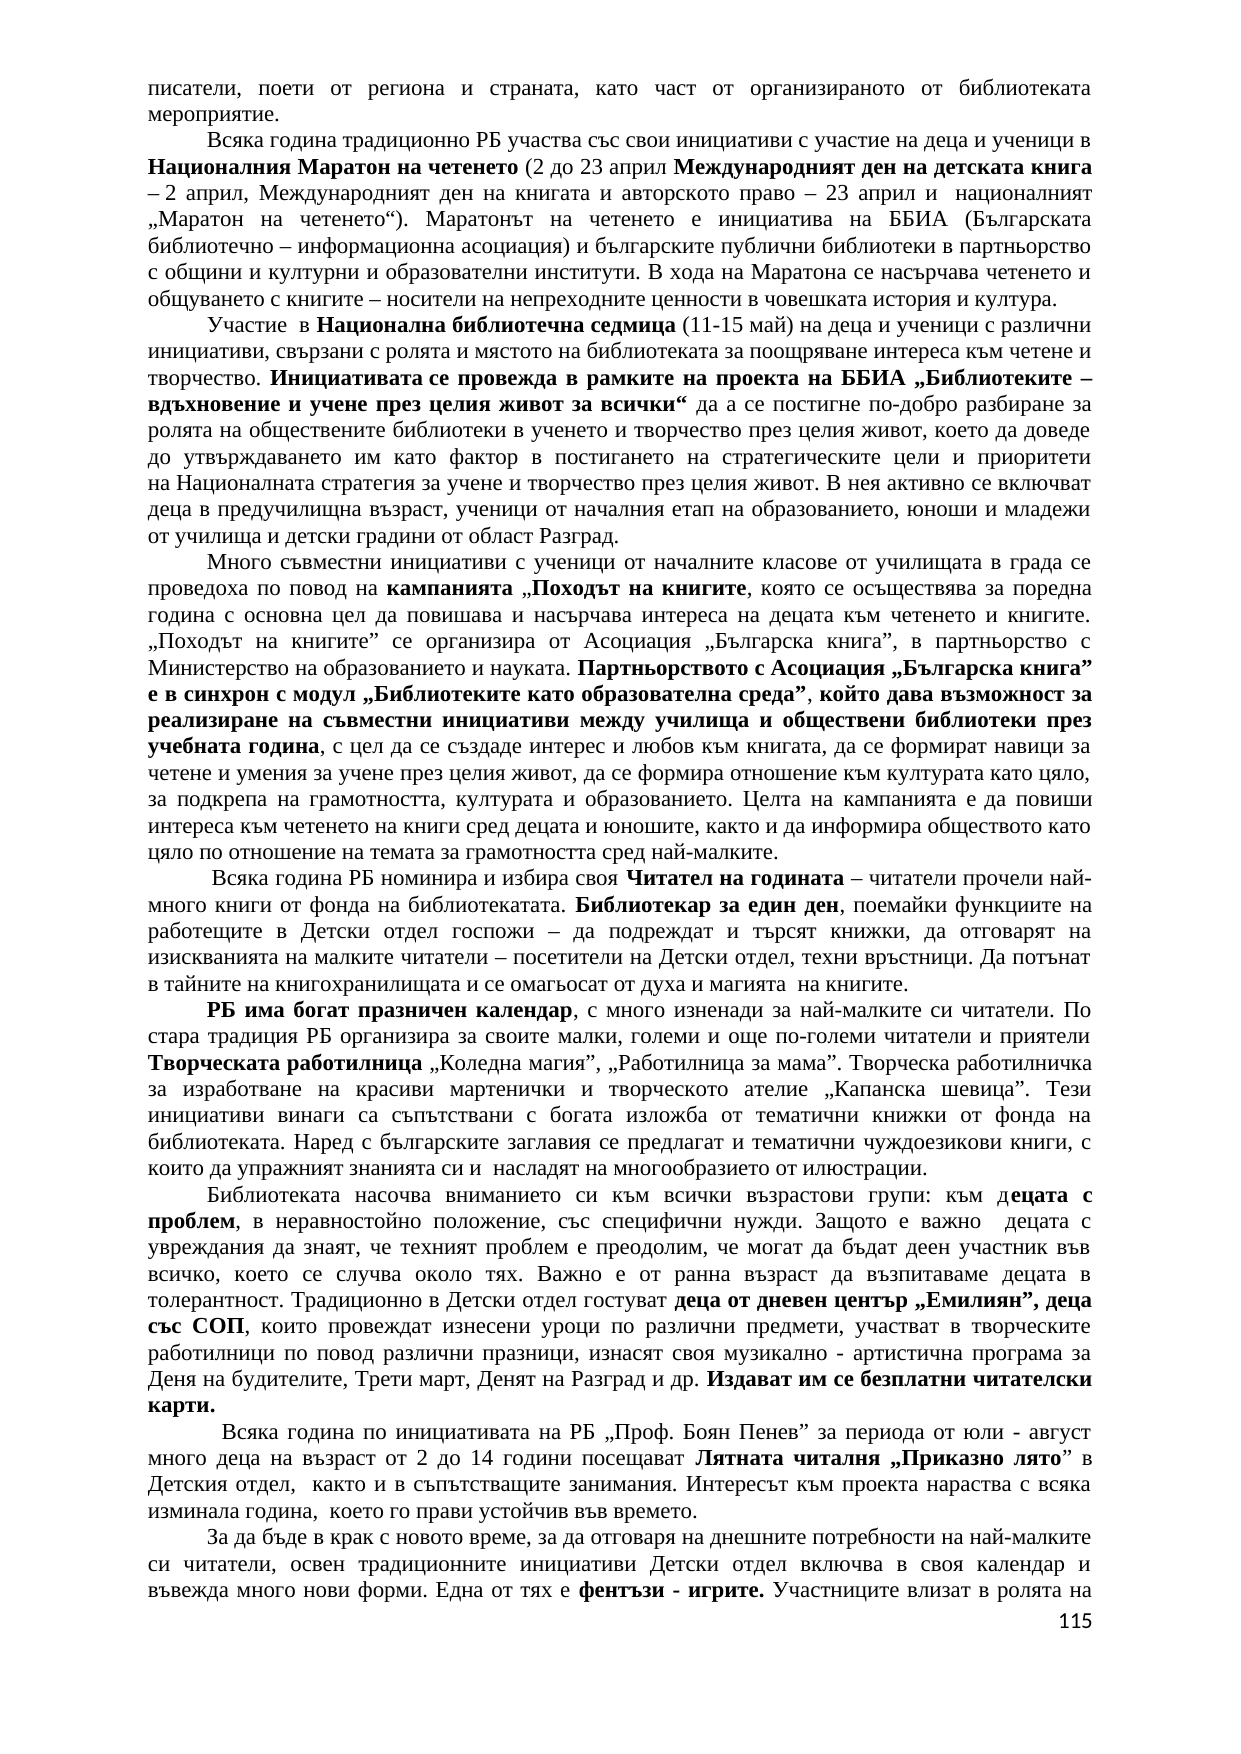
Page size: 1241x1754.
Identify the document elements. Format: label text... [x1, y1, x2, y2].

text Участие в Национална библиотечна седмица (11-15 май) на деца и ученици с различни инициативи, свързани с ролята и мястото на библиотеката за поощряване интереса към четене и творчество. Инициативата се провежда в рамките на проекта на ББИА „Библиотеките – вдъхновение и учене през целия живот за всички“ да а се постигне по-добро разбиране за ролята на обществените библиотеки в ученето и творчество през целия живот, което да доведе до утвърждаването им като фактор в постигането на стратегическите цели и приоритети на Националната стратегия за учене и творчество през целия живот. В нея активно се включват деца в предучилищна възраст, ученици от началния етап на образованието, юноши и младежи от училища и детски градини от област Разград. [148, 311, 1093, 548]
text Много съвместни инициативи с ученици от началните класове от училищата в града се проведоха по повод на кампанията „Походът на книгите, която се осъществява за поредна година с основна цел да повишава и насърчава интереса на децата към четенето и книгите. „Походът на книгите” се организира от Асоциация „Българска книга”, в партньорство с Министерство на образованието и науката. Партньорството с Асоциация „Българска книга” е в синхрон с модул „Библиотеките като образователна среда”, който дава възможност за реализиране на съвместни инициативи между училища и обществени библиотеки през учебната година, с цел да се създаде интерес и любов към книгата, да се формират навици за четене и умения за учене през целия живот, да се формира отношение към културата като цяло, за подкрепа на грамотността, културата и образованието. Целта на кампанията е да повиши интереса към четенето на книги сред децата и юношите, както и да информира обществото като цяло по отношение на темата за грамотността сред най-малките. [148, 548, 1093, 864]
text За да бъде в крак с новото време, за да отговаря на днешните потребности на най-малките си читатели, освен традиционните инициативи Детски отдел включва в своя календар и въвежда много нови форми. Една от тях е фентъзи - игрите. Участниците влизат в ролята на [148, 1523, 1093, 1602]
text Библиотеката насочва вниманието си към всички възрастови групи: към децата с проблем, в неравностойно положение, със специфични нужди. Защото е важно децата с увреждания да знаят, че техният проблем е преодолим, че могат да бъдат деен участник във всичко, което се случва около тях. Важно е от ранна възраст да възпитаваме децата в толерантност. Традиционно в Детски отдел гостуват деца от дневен център „Емилиян”, деца със СОП, които провеждат изнесени уроци по различни предмети, участват в творческите работилници по повод различни празници, изнасят своя музикално - артистична програма за Деня на будителите, Трети март, Денят на Разград и др. Издават им се безплатни читателски карти. [148, 1181, 1093, 1418]
text Всяка година по инициативата на РБ „Проф. Боян Пенев” за периода от юли - август много деца на възраст от 2 до 14 години посещават Лятната читалня „Приказно лято” в Детския отдел, както и в съпътстващите занимания. Интересът към проекта нараства с всяка изминала година, което го прави устойчив във времето. [148, 1418, 1093, 1523]
text РБ има богат празничен календар, с много изненади за най-малките си читатели. По стара традиция РБ организира за своите малки, големи и още по-големи читатели и приятели Творческата работилница „Коледна магия”, „Работилница за мама”. Творческа работилничка за изработване на красиви мартенички и творческото ателие „Капанска шевица”. Тези инициативи винаги са съпътствани с богата изложба от тематични книжки от фонда на библиотеката. Наред с българските заглавия се предлагат и тематични чуждоезикови книги, с които да упражният знанията си и насладят на многообразието от илюстрации. [148, 996, 1093, 1181]
text Всяка година традиционно РБ участва със свои инициативи с участие на деца и ученици в Националния Маратон на четенето (2 до 23 април Международният ден на детската книга – 2 април, Международният ден на книгата и авторското право – 23 април и националният „Маратон на четенето“). Маратонът на четенето е инициатива на ББИА (Българската библиотечно – информационна асоциация) и българските публични библиотеки в партньорство с общини и културни и образователни институти. В хода на Маратона се насърчава четенето и общуването с книгите – носители на непреходните ценности в човешката история и култура. [148, 126, 1093, 311]
text Всяка година РБ номинира и избира своя Читател на годината – читатели прочели най-много книги от фонда на библиотекатата. Библиотекар за един ден, поемайки функциите на работещите в Детски отдел госпожи – да подреждат и търсят книжки, да отговарят на изискванията на малките читатели – посетители на Детски отдел, техни връстници. Да потънат в тайните на книгохранилищата и се омагьосат от духа и магията на книгите. [148, 864, 1093, 996]
text писатели, поети от региона и страната, като част от организираното от библиотеката мероприятие. [148, 74, 1093, 126]
